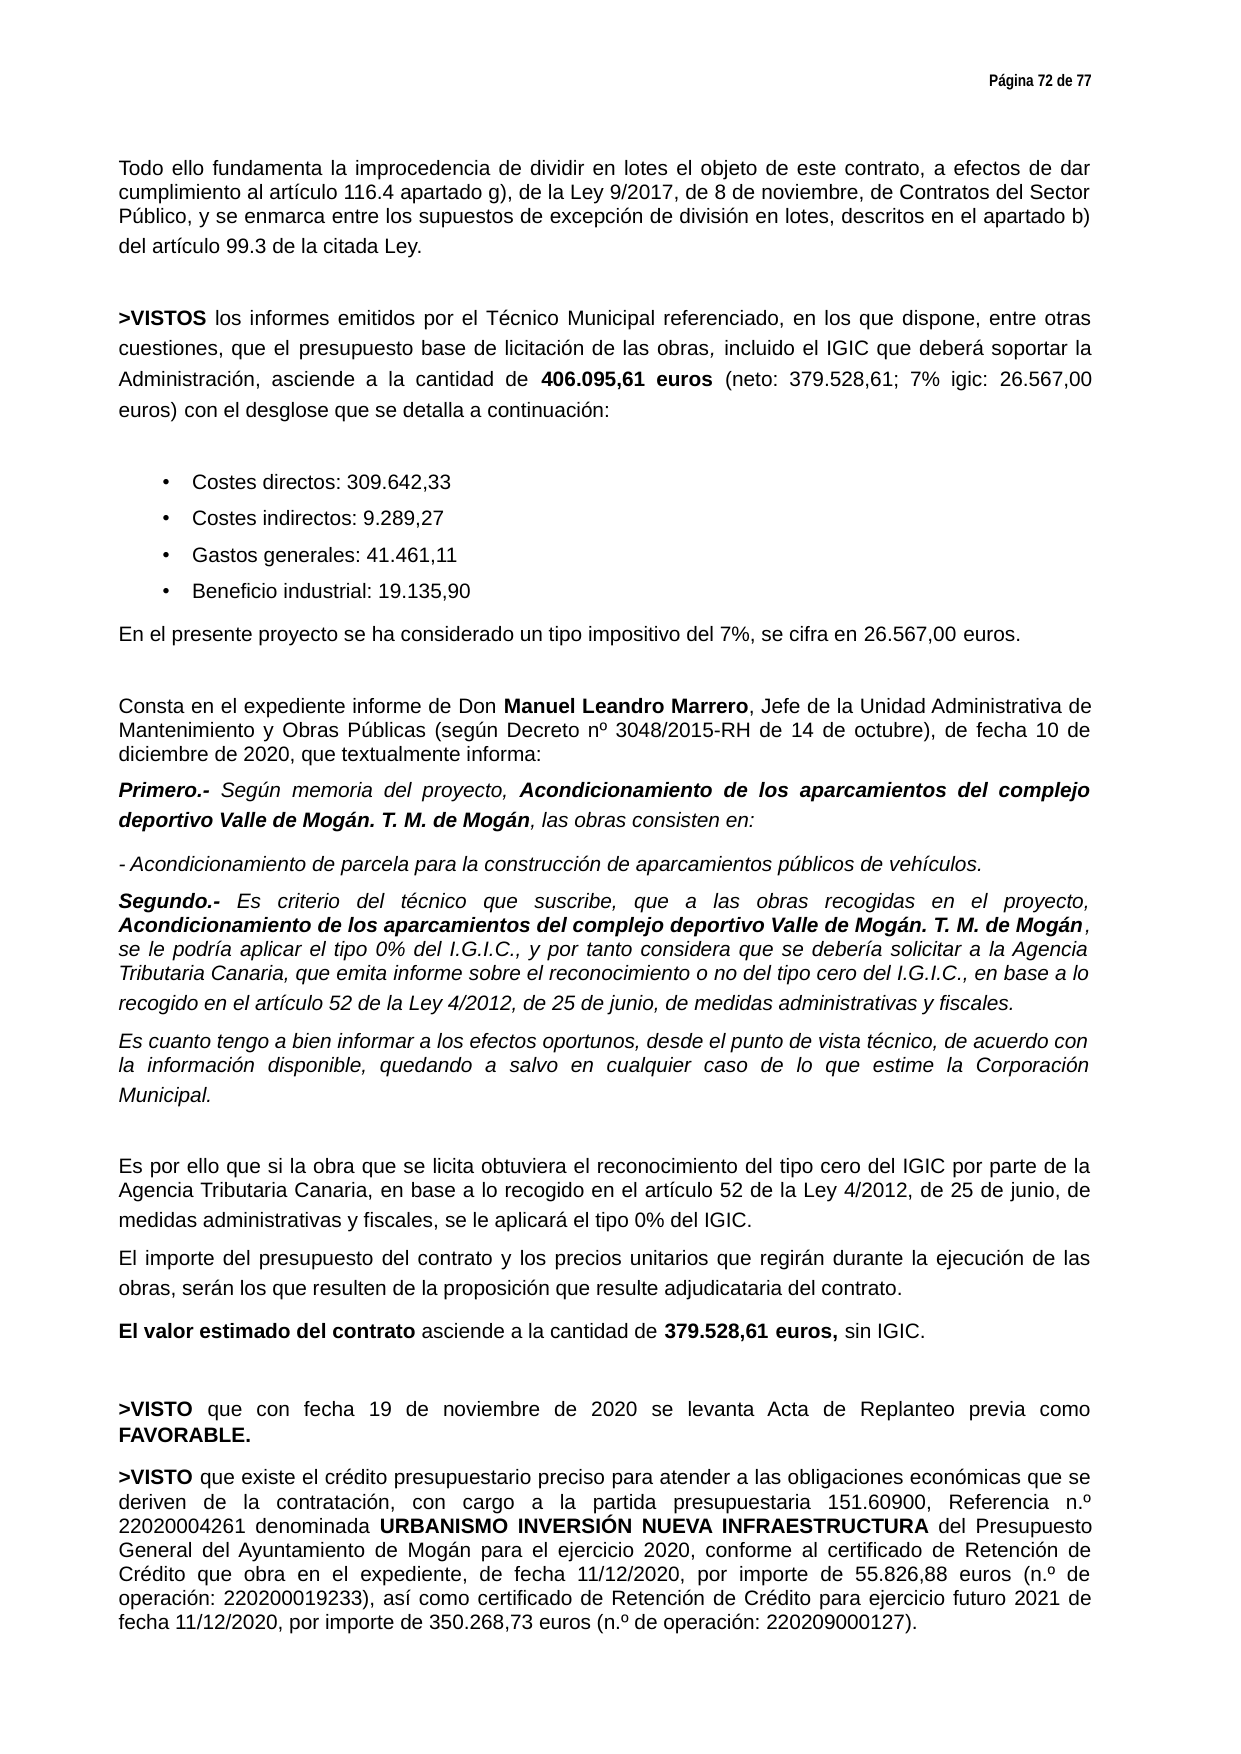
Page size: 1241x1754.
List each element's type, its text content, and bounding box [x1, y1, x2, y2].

list Costes indirectos: 9.289,27 [162, 506, 1092, 530]
text >VISTO que con fecha 19 de noviembre de 2020 se levanta Acta de Replanteo previa como FAVORABLE. [118, 1391, 1092, 1446]
text - Acondicionamiento de parcela para la construcción de aparcamientos públicos de vehículos. [118, 846, 1092, 877]
text Primero.- Según memoria del proyecto, Acondicionamiento de los aparcamientos del complejo deportivo Valle de Mogán. T. M. de Mogán, las obras consisten en: [118, 778, 1092, 833]
text El importe del presupuesto del contrato y los precios unitarios que regirán durante la ejecución de las obras, serán los que resulten de la proposición que resulte adjudicataria del contrato. [118, 1246, 1092, 1301]
text >VISTO que existe el crédito presupuestario preciso para atender a las obligaciones económicas que se deriven de la contratación, con cargo a la partida presupuestaria 151.60900, Referencia n.º 22020004261 denominada URBANISMO INVERSIÓN NUEVA INFRAESTRUCTURA del Presupuesto General del Ayuntamiento de Mogán para el ejercicio 2020, conforme al certificado de Retención de Crédito que obra en el expediente, de fecha 11/12/2020, por importe de 55.826,88 euros (n.º de operación: 220200019233), así como certificado de Retención de Crédito para ejercicio futuro 2021 de fecha 11/12/2020, por importe de 350.268,73 euros (n.º de operación: 220209000127). [118, 1459, 1092, 1634]
list Gastos generales: 41.461,11 [162, 543, 1092, 567]
text En el presente proyecto se ha considerado un tipo impositivo del 7%, se cifra en 26.567,00 euros. [118, 616, 1092, 647]
text El valor estimado del contrato asciende a la cantidad de 379.528,61 euros, sin IGIC. [118, 1313, 1092, 1345]
text Es por ello que si la obra que se licita obtuviera el reconocimiento del tipo cero del IGIC por parte de la Agencia Tributaria Canaria, en base a lo recogido en el artículo 52 de la Ley 4/2012, de 25 de junio, de medidas administrativas y fiscales, se le aplicará el tipo 0% del IGIC. [118, 1154, 1092, 1233]
text Es cuanto tengo a bien informar a los efectos oportunos, desde el punto de vista técnico, de acuerdo con la información disponible, quedando a salvo en cualquier caso de lo que estime la Corporación Municipal. [118, 1029, 1092, 1108]
text Consta en el expediente informe de Don Manuel Leandro Marrero, Jefe de la Unidad Administrativa de Mantenimiento y Obras Públicas (según Decreto nº 3048/2015-RH de 14 de octubre), de fecha 10 de diciembre de 2020, que textualmente informa: [118, 694, 1092, 766]
list Costes directos: 309.642,33 [162, 470, 1092, 494]
text >VISTOS los informes emitidos por el Técnico Municipal referenciado, en los que dispone, entre otras cuestiones, que el presupuesto base de licitación de las obras, incluido el IGIC que deberá soportar la Administración, asciende a la cantidad de 406.095,61 euros (neto: 379.528,61; 7% igic: 26.567,00 euros) con el desglose que se detalla a continuación: [118, 306, 1092, 423]
text Todo ello fundamenta la improcedencia de dividir en lotes el objeto de este contrato, a efectos de dar cumplimiento al artículo 116.4 apartado g), de la Ley 9/2017, de 8 de noviembre, de Contratos del Sector Público, y se enmarca entre los supuestos de excepción de división en lotes, descritos en el apartado b) del artículo 99.3 de la citada Ley. [118, 156, 1092, 259]
text Segundo.- Es criterio del técnico que suscribe, que a las obras recogidas en el proyecto, Acondicionamiento de los aparcamientos del complejo deportivo Valle de Mogán. T. M. de Mogán, se le podría aplicar el tipo 0% del I.G.I.C., y por tanto considera que se debería solicitar a la Agencia Tributaria Canaria, que emita informe sobre el reconocimiento o no del tipo cero del I.G.I.C., en base a lo recogido en el artículo 52 de la Ley 4/2012, de 25 de junio, de medidas administrativas y fiscales. [118, 889, 1092, 1016]
list Beneficio industrial: 19.135,90 [162, 579, 1092, 603]
